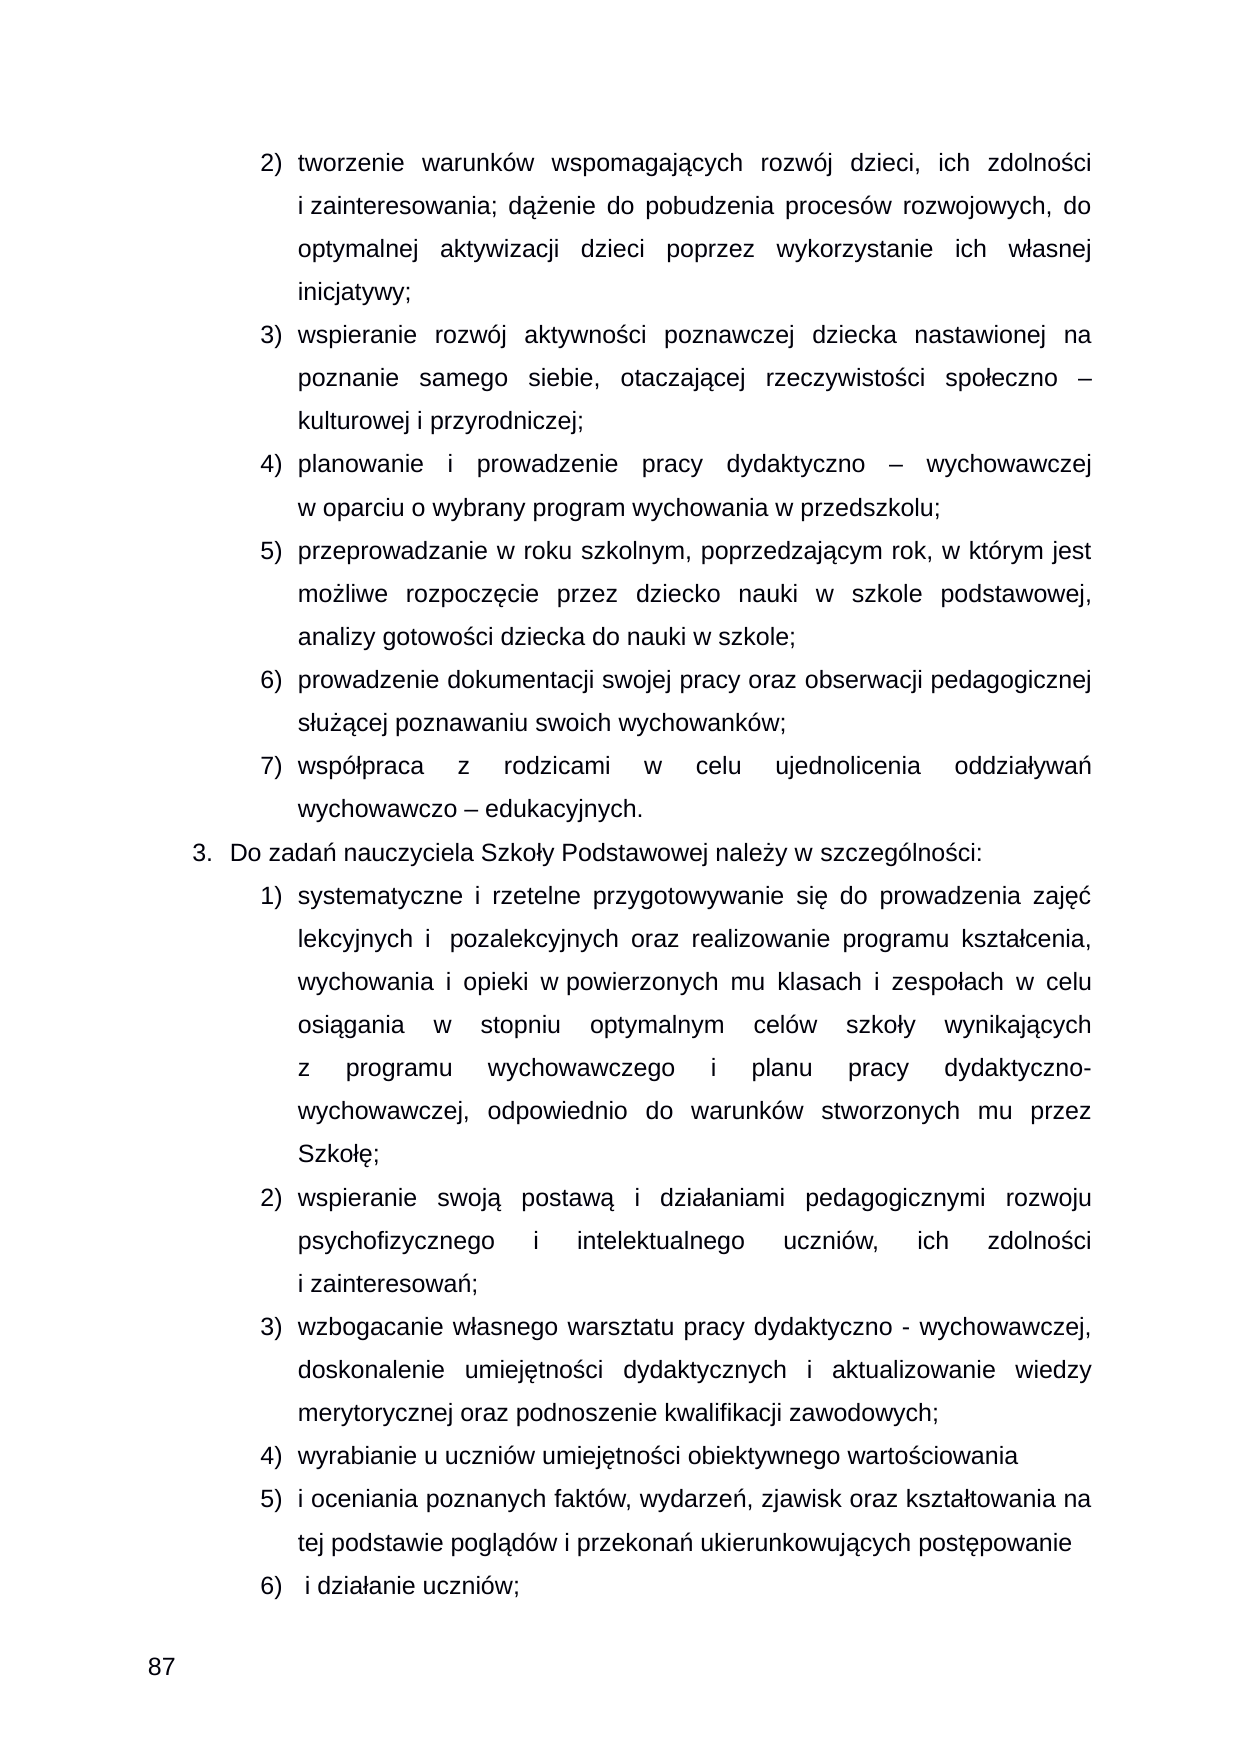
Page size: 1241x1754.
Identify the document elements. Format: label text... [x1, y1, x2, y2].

subtitle Do zadań nauczyciela Szkoły Podstawowej należy w szczególności: [192, 838, 1093, 866]
subtitle systematyczne i rzetelne przygotowywanie się do prowadzenia zajęć lekcyjnych i pozalekcyjnych oraz realizowanie programu kształcenia, wychowania i opieki w powierzonych mu klasach i zespołach w celu osiągania w stopniu optymalnym celów szkoły wynikających z programu wychowawczego i planu pracy dydaktyczno-wychowawczej, odpowiednio do warunków stworzonych mu przez Szkołę; [260, 881, 1093, 1168]
subtitle współpraca z rodzicami w celu ujednolicenia oddziaływań wychowawczo – edukacyjnych. [260, 751, 1093, 823]
subtitle wspieranie swoją postawą i działaniami pedagogicznymi rozwoju psychofizycznego i intelektualnego uczniów, ich zdolności i zainteresowań; [260, 1183, 1093, 1298]
subtitle tworzenie warunków wspomagających rozwój dzieci, ich zdolności i zainteresowania; dążenie do pobudzenia procesów rozwojowych, do optymalnej aktywizacji dzieci poprzez wykorzystanie ich własnej inicjatywy; [260, 148, 1093, 306]
subtitle i oceniania poznanych faktów, wydarzeń, zjawisk oraz kształtowania na tej podstawie poglądów i przekonań ukierunkowujących postępowanie [260, 1484, 1093, 1556]
subtitle wspieranie rozwój aktywności poznawczej dziecka nastawionej na poznanie samego siebie, otaczającej rzeczywistości społeczno – kulturowej i przyrodniczej; [260, 320, 1093, 435]
subtitle planowanie i prowadzenie pracy dydaktyczno – wychowawczej w oparciu o wybrany program wychowania w przedszkolu; [260, 449, 1093, 521]
subtitle przeprowadzanie w roku szkolnym, poprzedzającym rok, w którym jest możliwe rozpoczęcie przez dziecko nauki w szkole podstawowej, analizy gotowości dziecka do nauki w szkole; [260, 536, 1093, 651]
subtitle prowadzenie dokumentacji swojej pracy oraz obserwacji pedagogicznej służącej poznawaniu swoich wychowanków; [260, 665, 1093, 737]
subtitle wyrabianie u uczniów umiejętności obiektywnego wartościowania [260, 1441, 1093, 1470]
subtitle wzbogacanie własnego warsztatu pracy dydaktyczno - wychowawczej, doskonalenie umiejętności dydaktycznych i aktualizowanie wiedzy merytorycznej oraz podnoszenie kwalifikacji zawodowych; [260, 1312, 1093, 1427]
subtitle i działanie uczniów; [260, 1571, 1093, 1599]
